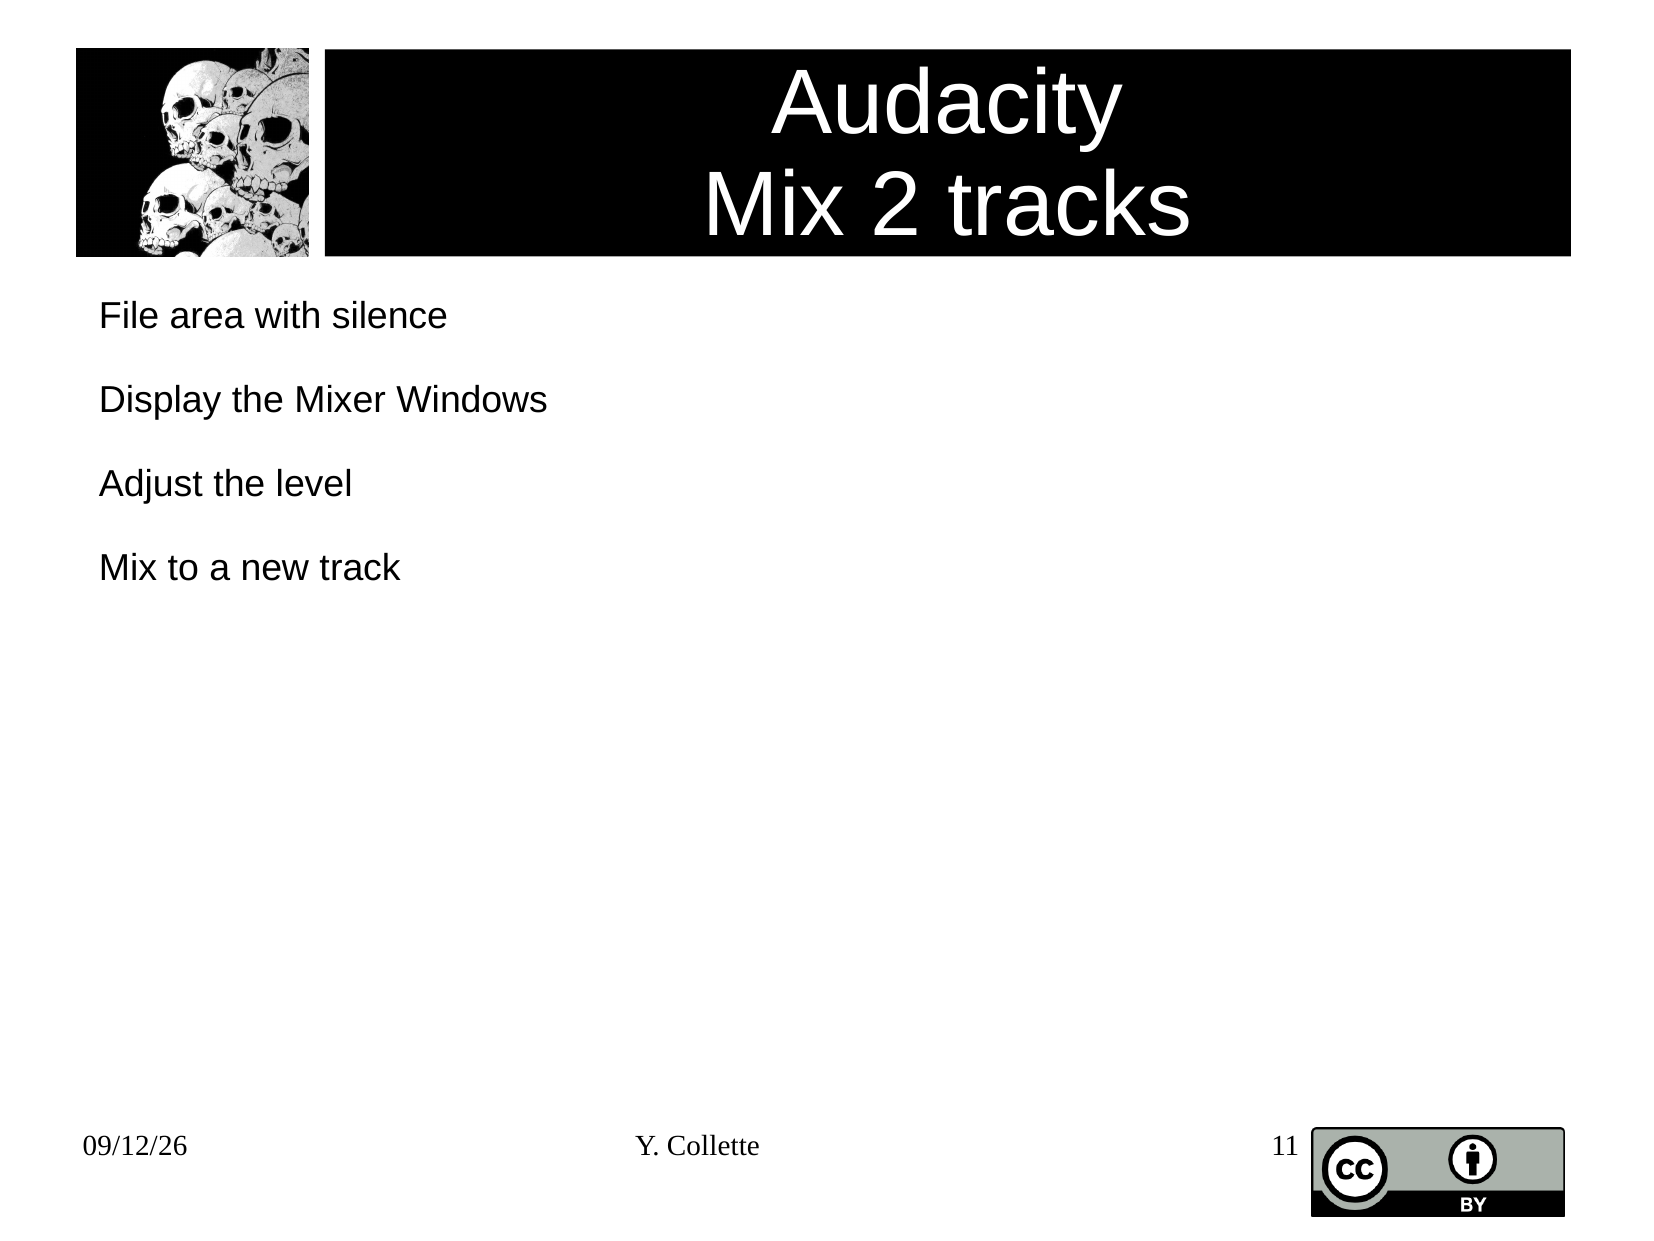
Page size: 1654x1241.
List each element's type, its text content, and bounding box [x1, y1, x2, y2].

title Audacity Mix 2 tracks [324, 49, 1571, 257]
picture [76, 48, 309, 257]
picture [1311, 1127, 1565, 1217]
text_box File area with silence Display the Mixer Windows Adjust the level Mix to a new track [84, 286, 1557, 596]
